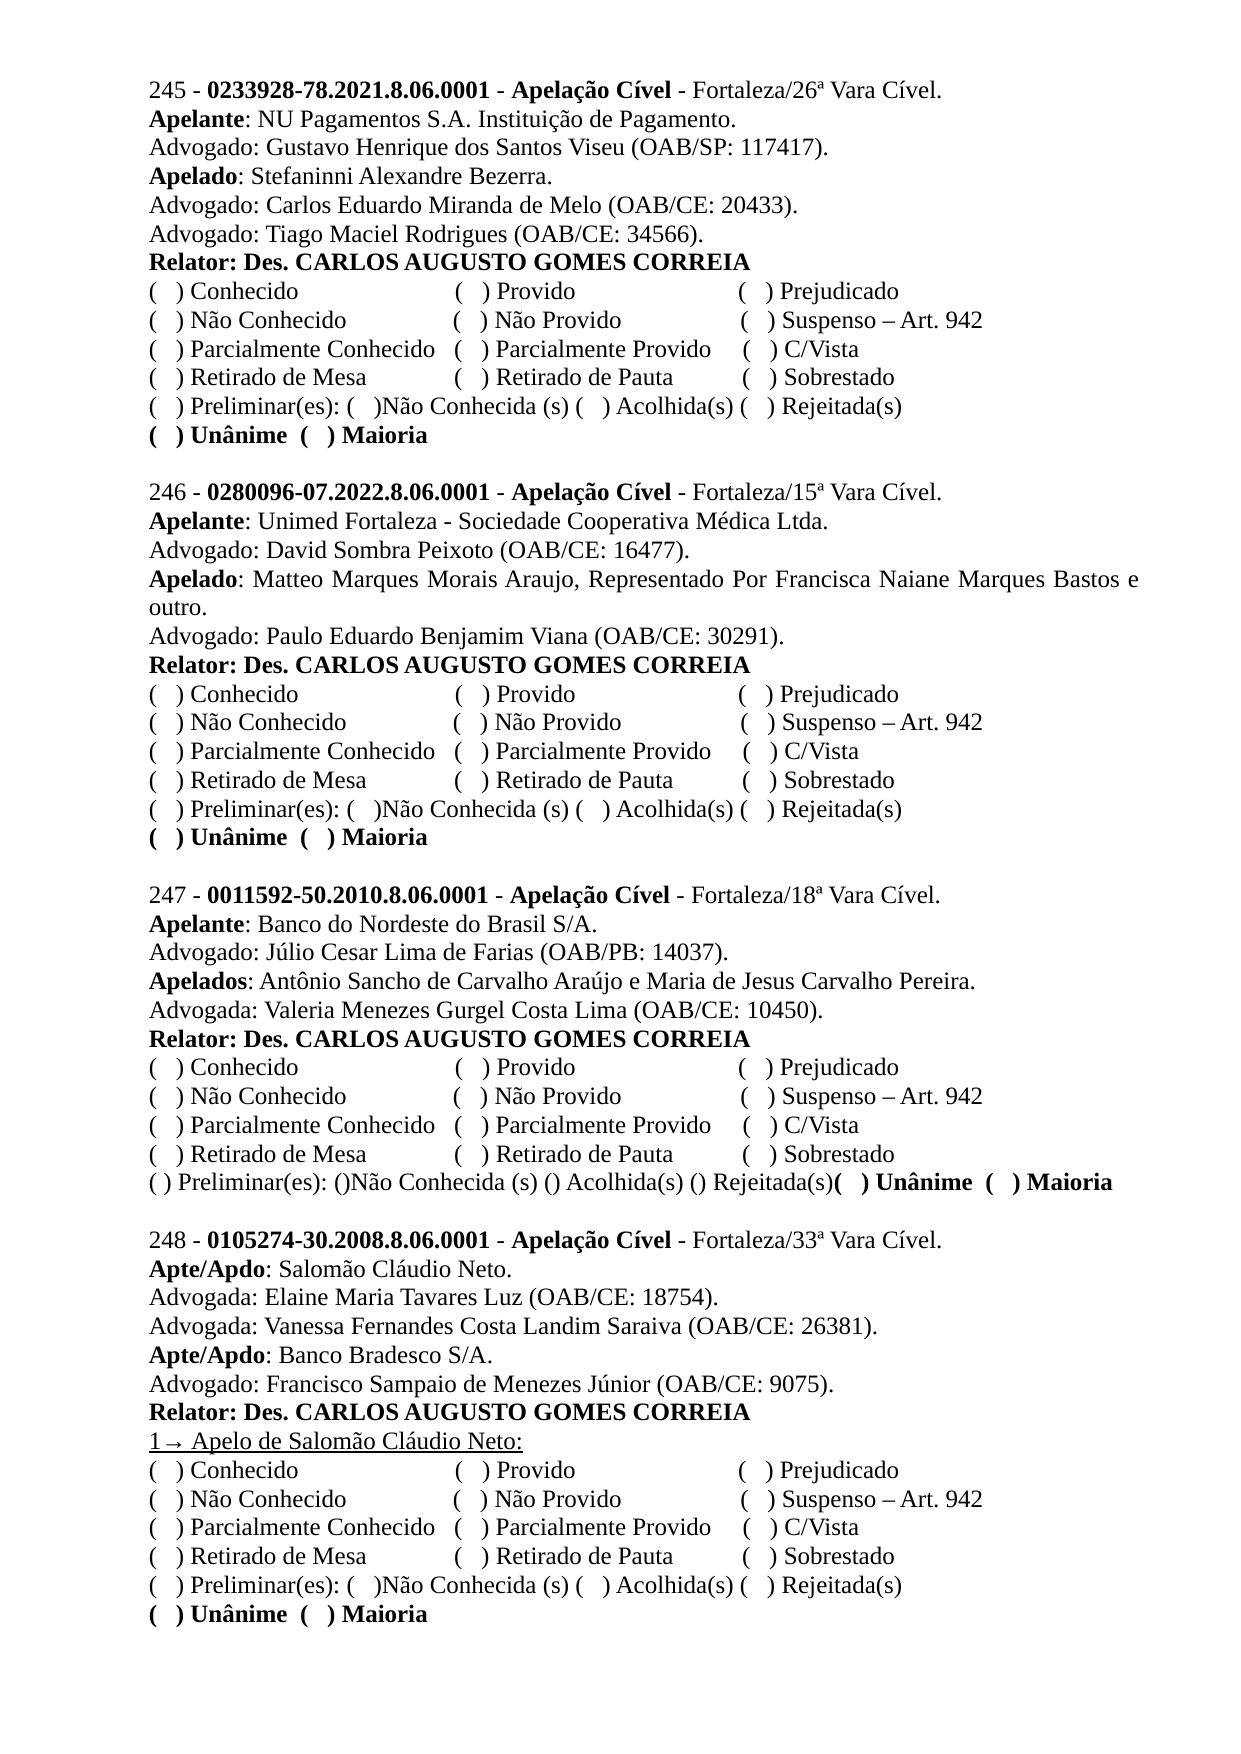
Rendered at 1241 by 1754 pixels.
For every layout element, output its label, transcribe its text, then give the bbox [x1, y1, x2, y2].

text ( ) Parcialmente Conhecido ( ) Parcialmente Provido ( ) C/Vista [148, 736, 1158, 765]
text ( ) Conhecido ( ) Provido ( ) Prejudicado [148, 1052, 1141, 1081]
text Apte/Apdo: Salomão Cláudio Neto. [148, 1254, 1141, 1282]
text Advogada: Vanessa Fernandes Costa Landim Saraiva (OAB/CE: 26381). [148, 1311, 1141, 1340]
text ( ) Retirado de Mesa ( ) Retirado de Pauta ( ) Sobrestado [148, 765, 1158, 794]
text 247 - 0011592-50.2010.8.06.0001 - Apelação Cível - Fortaleza/18ª Vara Cível. [148, 880, 1141, 909]
text ( ) Retirado de Mesa ( ) Retirado de Pauta ( ) Sobrestado [148, 362, 1158, 391]
text ( ) Unânime ( ) Maioria [148, 822, 1158, 851]
text ( ) Parcialmente Conhecido ( ) Parcialmente Provido ( ) C/Vista [148, 1512, 1158, 1541]
text ( ) Preliminar(es): ( )Não Conhecida (s) ( ) Acolhida(s) ( ) Rejeitada(s) [148, 391, 1158, 420]
text Advogado: Paulo Eduardo Benjamim Viana (OAB/CE: 30291). [148, 621, 1141, 650]
text 248 - 0105274-30.2008.8.06.0001 - Apelação Cível - Fortaleza/33ª Vara Cível. [148, 1225, 1141, 1254]
text ( ) Conhecido ( ) Provido ( ) Prejudicado [148, 1455, 1141, 1484]
text Relator: Des. CARLOS AUGUSTO GOMES CORREIA [148, 1024, 1141, 1052]
text ( ) Conhecido ( ) Provido ( ) Prejudicado [148, 679, 1141, 707]
text 1→ Apelo de Salomão Cláudio Neto: [148, 1426, 1141, 1455]
text Apelado: Stefaninni Alexandre Bezerra. [148, 161, 1141, 190]
text Apelado: Matteo Marques Morais Araujo, Representado Por Francisca Naiane Marques Bastos e outro. [148, 564, 1141, 621]
text Apelante: Unimed Fortaleza - Sociedade Cooperativa Médica Ltda. [148, 506, 1141, 535]
text ( ) Não Conhecido ( ) Não Provido ( ) Suspenso – Art. 942 [148, 1081, 1158, 1110]
text Advogado: Francisco Sampaio de Menezes Júnior (OAB/CE: 9075). [148, 1369, 1141, 1397]
text ( ) Preliminar(es): ( )Não Conhecida (s) ( ) Acolhida(s) ( ) Rejeitada(s) [148, 1570, 1158, 1599]
text Advogada: Elaine Maria Tavares Luz (OAB/CE: 18754). [148, 1282, 1141, 1311]
text ( ) Preliminar(es): ( )Não Conhecida (s) ( ) Acolhida(s) ( ) Rejeitada(s) [148, 794, 1158, 822]
text ( ) Retirado de Mesa ( ) Retirado de Pauta ( ) Sobrestado [148, 1139, 1158, 1167]
text Advogado: Júlio Cesar Lima de Farias (OAB/PB: 14037). [148, 937, 1141, 966]
text ( ) Unânime ( ) Maioria [148, 420, 1158, 449]
text ( ) Não Conhecido ( ) Não Provido ( ) Suspenso – Art. 942 [148, 707, 1158, 736]
text Relator: Des. CARLOS AUGUSTO GOMES CORREIA [148, 247, 1141, 276]
text ( ) Não Conhecido ( ) Não Provido ( ) Suspenso – Art. 942 [148, 1484, 1158, 1512]
text ( ) Conhecido ( ) Provido ( ) Prejudicado [148, 276, 1141, 305]
text ( ) Retirado de Mesa ( ) Retirado de Pauta ( ) Sobrestado [148, 1541, 1158, 1570]
text Advogada: Valeria Menezes Gurgel Costa Lima (OAB/CE: 10450). [148, 995, 1141, 1024]
text ( ) Unânime ( ) Maioria [148, 1599, 1158, 1627]
text Apelante: NU Pagamentos S.A. Instituição de Pagamento. [148, 104, 1141, 132]
text ( ) Parcialmente Conhecido ( ) Parcialmente Provido ( ) C/Vista [148, 1110, 1158, 1139]
text Advogado: Gustavo Henrique dos Santos Viseu (OAB/SP: 117417). [148, 132, 1141, 161]
text ( ) Preliminar(es): ()Não Conhecida (s) () Acolhida(s) () Rejeitada(s)( ) Unânime ( ) Maioria [148, 1167, 1158, 1196]
text Advogado: Tiago Maciel Rodrigues (OAB/CE: 34566). [148, 219, 1141, 247]
text 245 - 0233928-78.2021.8.06.0001 - Apelação Cível - Fortaleza/26ª Vara Cível. [148, 75, 1141, 104]
text Relator: Des. CARLOS AUGUSTO GOMES CORREIA [148, 1397, 1141, 1426]
text ( ) Parcialmente Conhecido ( ) Parcialmente Provido ( ) C/Vista [148, 334, 1158, 362]
text ( ) Não Conhecido ( ) Não Provido ( ) Suspenso – Art. 942 [148, 305, 1158, 334]
text 246 - 0280096-07.2022.8.06.0001 - Apelação Cível - Fortaleza/15ª Vara Cível. [148, 477, 1141, 506]
text Relator: Des. CARLOS AUGUSTO GOMES CORREIA [148, 650, 1141, 679]
text Apte/Apdo: Banco Bradesco S/A. [148, 1340, 1141, 1369]
text Advogado: Carlos Eduardo Miranda de Melo (OAB/CE: 20433). [148, 190, 1141, 219]
text Advogado: David Sombra Peixoto (OAB/CE: 16477). [148, 535, 1141, 564]
text Apelante: Banco do Nordeste do Brasil S/A. [148, 909, 1141, 937]
text Apelados: Antônio Sancho de Carvalho Araújo e Maria de Jesus Carvalho Pereira. [148, 966, 1141, 995]
